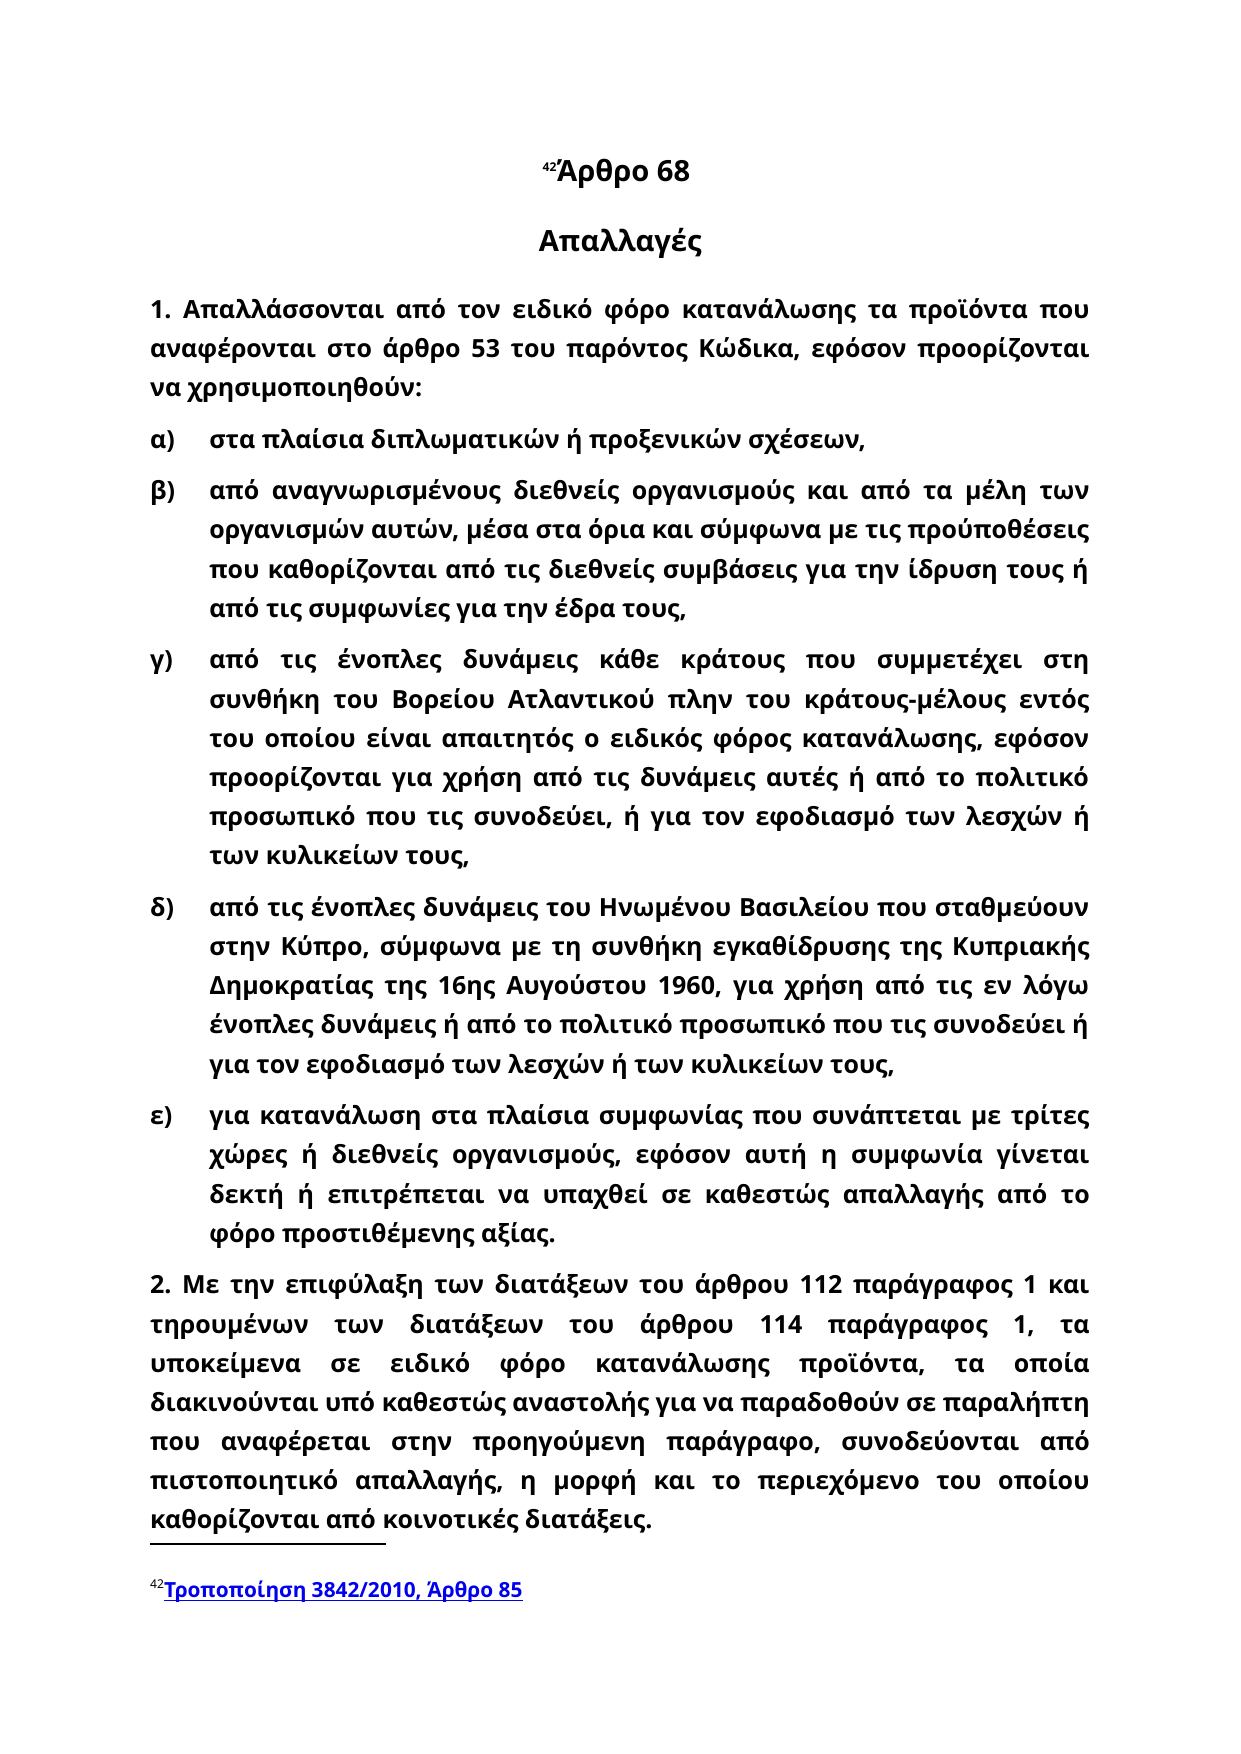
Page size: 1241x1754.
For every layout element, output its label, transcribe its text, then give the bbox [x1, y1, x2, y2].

text 1. Απαλλάσσονται από τον ειδικό φόρο κατανάλωσης τα προϊόντα που αναφέρονται στο άρθρο 53 του παρόντος Κώδικα, εφόσον προορίζονται να χρησιμοποιηθούν: [150, 291, 1090, 404]
list β) από αναγνωρισμένους διεθνείς οργανισμούς και από τα μέλη των οργανισμών αυτών, μέσα στα όρια και σύμφωνα με τις προύποθέσεις που καθορίζονται από τις διεθνείς συμβάσεις για την ίδρυση τους ή από τις συμφωνίες για την έδρα τους, [150, 473, 1090, 624]
list δ) από τις ένοπλες δυνάμεις του Ηνωμένου Βασιλείου που σταθμεύουν στην Κύπρο, σύμφωνα με τη συνθήκη εγκαθίδρυσης της Κυπριακής Δημοκρατίας της 16ης Αυγούστου 1960, για χρήση από τις εν λόγω ένοπλες δυνάμεις ή από το πολιτικό προσωπικό που τις συνοδεύει ή για τον εφοδιασμό των λεσχών ή των κυλικείων τους, [150, 889, 1090, 1080]
text 2. Με την επιφύλαξη των διατάξεων του άρθρου 112 παράγραφος 1 και τηρουμένων των διατάξεων του άρθρου 114 παράγραφος 1, τα υποκείμενα σε ειδικό φόρο κατανάλωσης προϊόντα, τα οποία διακινούνται υπό καθεστώς αναστολής για να παραδοθούν σε παραλήπτη που αναφέρεται στην προηγούμενη παράγραφο, συνοδεύονται από πιστοποιητικό απαλλαγής, η μορφή και το περιεχόμενο του οποίου καθορίζονται από κοινοτικές διατάξεις. [150, 1267, 1090, 1536]
subtitle Απαλλαγές [150, 221, 1090, 260]
text Τροποποίηση 3842/2010, Άρθρο 85 [150, 1576, 1090, 1604]
list α) στα πλαίσια διπλωματικών ή προξενικών σχέσεων, [150, 421, 1090, 455]
list γ) από τις ένοπλες δυνάμεις κάθε κράτους που συμμετέχει στη συνθήκη του Βορείου Ατλαντικού πλην του κράτους-μέλους εντός του οποίου είναι απαιτητός ο ειδικός φόρος κατανάλωσης, εφόσον προορίζονται για χρήση από τις δυνάμεις αυτές ή από το πολιτικό προσωπικό που τις συνοδεύει, ή για τον εφοδιασμό των λεσχών ή των κυλικείων τους, [150, 642, 1090, 872]
list ε) για κατανάλωση στα πλαίσια συμφωνίας που συνάπτεται με τρίτες χώρες ή διεθνείς οργανισμούς, εφόσον αυτή η συμφωνία γίνεται δεκτή ή επιτρέπεται να υπαχθεί σε καθεστώς απαλλαγής από το φόρο προστιθέμενης αξίας. [150, 1098, 1090, 1249]
subtitle Άρθρο 68 [150, 150, 1090, 190]
